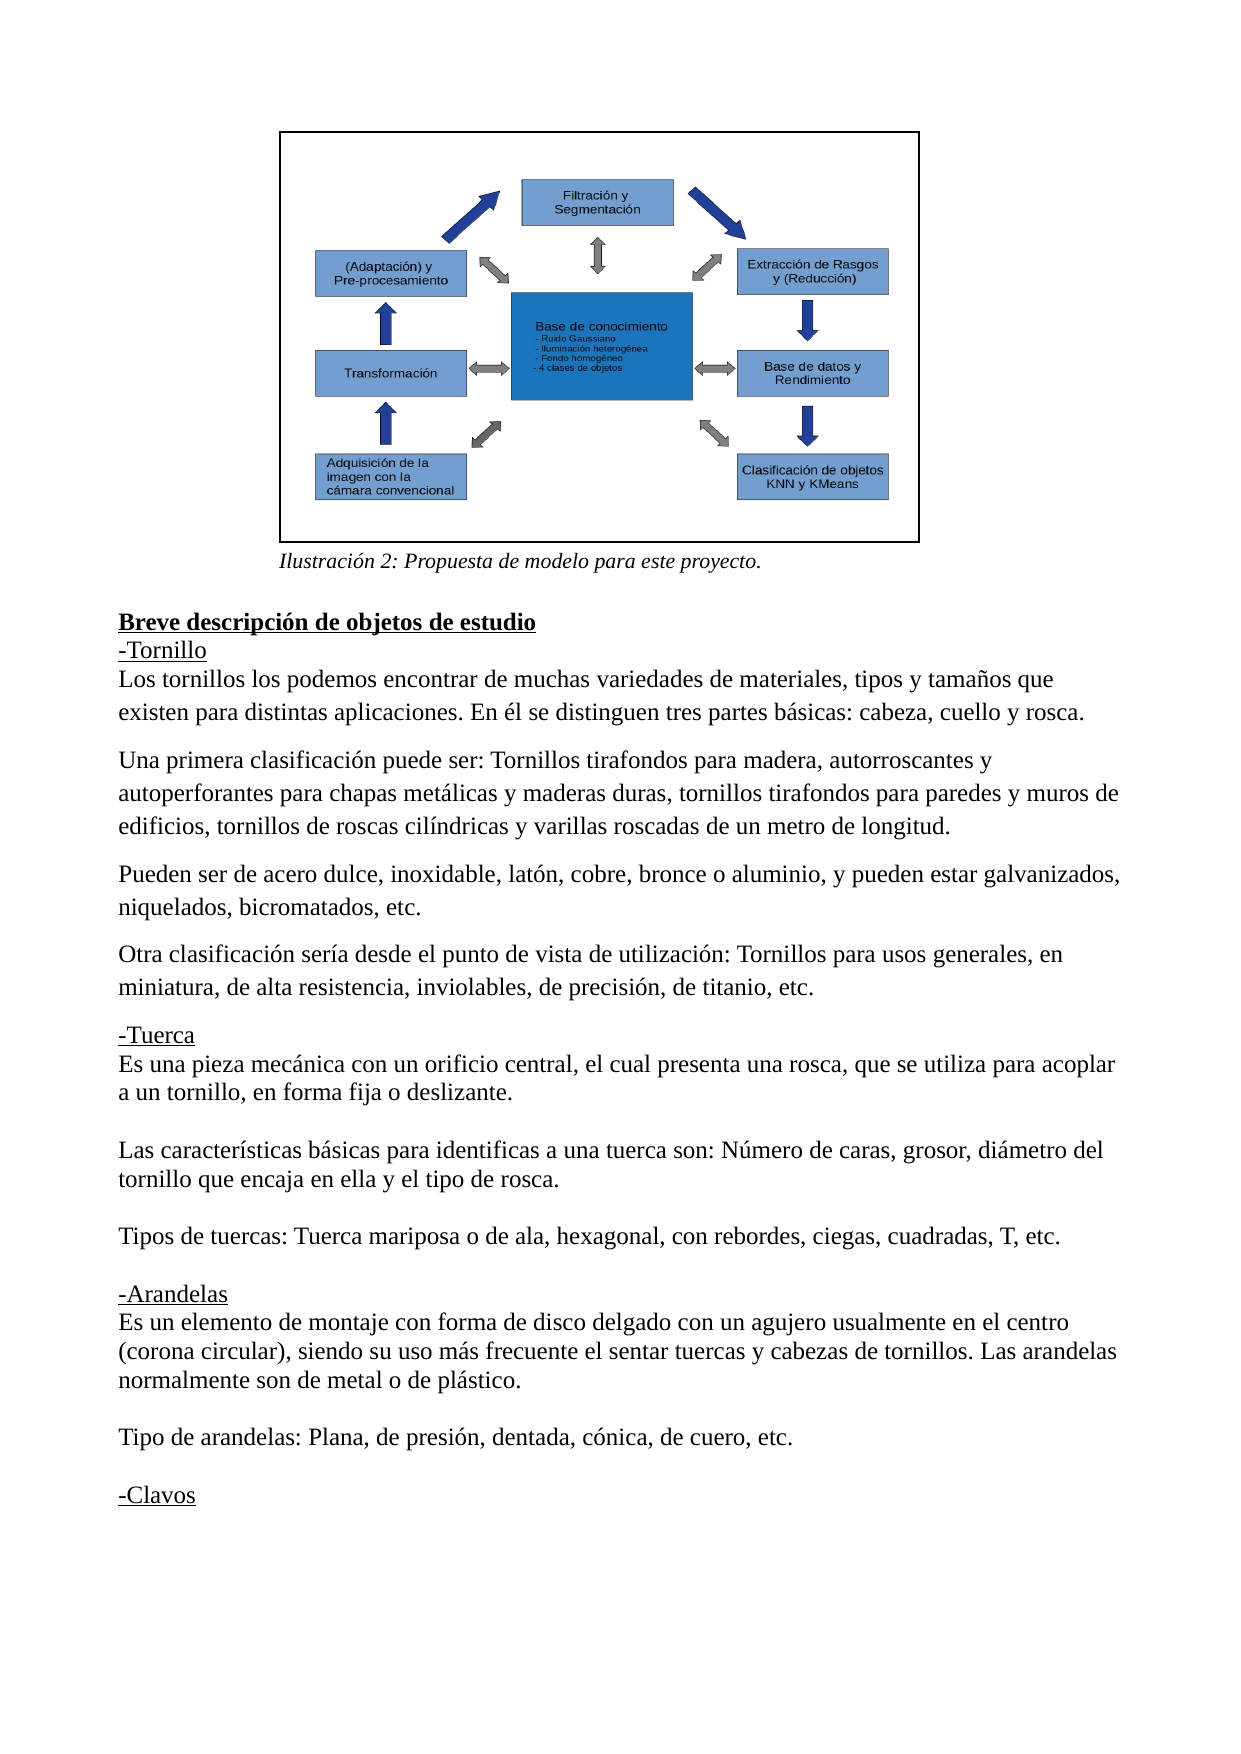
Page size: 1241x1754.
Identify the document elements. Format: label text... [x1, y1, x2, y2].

text Es un elemento de montaje con forma de disco delgado con un agujero usualmente en el centro (corona circular), siendo su uso más frecuente el sentar tuercas y cabezas de tornillos. Las arandelas normalmente son de metal o de plástico. [118, 1307, 1122, 1394]
text -Tuerca [118, 1020, 1122, 1049]
text Otra clasificación sería desde el punto de vista de utilización: Tornillos para usos generales, en miniatura, de alta resistencia, inviolables, de precisión, de titanio, etc. [118, 939, 1122, 1001]
text Los tornillos los podemos encontrar de muchas variedades de materiales, tipos y tamaños que existen para distintas aplicaciones. En él se distinguen tres partes básicas: cabeza, cuello y rosca. [118, 664, 1122, 726]
text Breve descripción de objetos de estudio [118, 607, 1122, 636]
text Ilustración 2: Propuesta de modelo para este proyecto. [279, 538, 961, 573]
text -Clavos [118, 1480, 1122, 1509]
picture [283, 135, 916, 538]
text -Tornillo [118, 636, 1122, 664]
text Tipo de arandelas: Plana, de presión, dentada, cónica, de cuero, etc. [118, 1422, 1122, 1451]
text Las características básicas para identificas a una tuerca son: Número de caras, grosor, diámetro del tornillo que encaja en ella y el tipo de rosca. [118, 1135, 1122, 1192]
text Pueden ser de acero dulce, inoxidable, latón, cobre, bronce o aluminio, y pueden estar galvanizados, niquelados, bicromatados, etc. [118, 859, 1122, 920]
text Una primera clasificación puede ser: Tornillos tirafondos para madera, autorroscantes y autoperforantes para chapas metálicas y maderas duras, tornillos tirafondos para paredes y muros de edificios, tornillos de roscas cilíndricas y varillas roscadas de un metro de longitud. [118, 745, 1122, 840]
text -Arandelas [118, 1279, 1122, 1307]
text Tipos de tuercas: Tuerca mariposa o de ala, hexagonal, con rebordes, ciegas, cuadradas, T, etc. [118, 1221, 1122, 1250]
text Es una pieza mecánica con un orificio central, el cual presenta una rosca, que se utiliza para acoplar a un tornillo, en forma fija o deslizante. [118, 1049, 1122, 1106]
